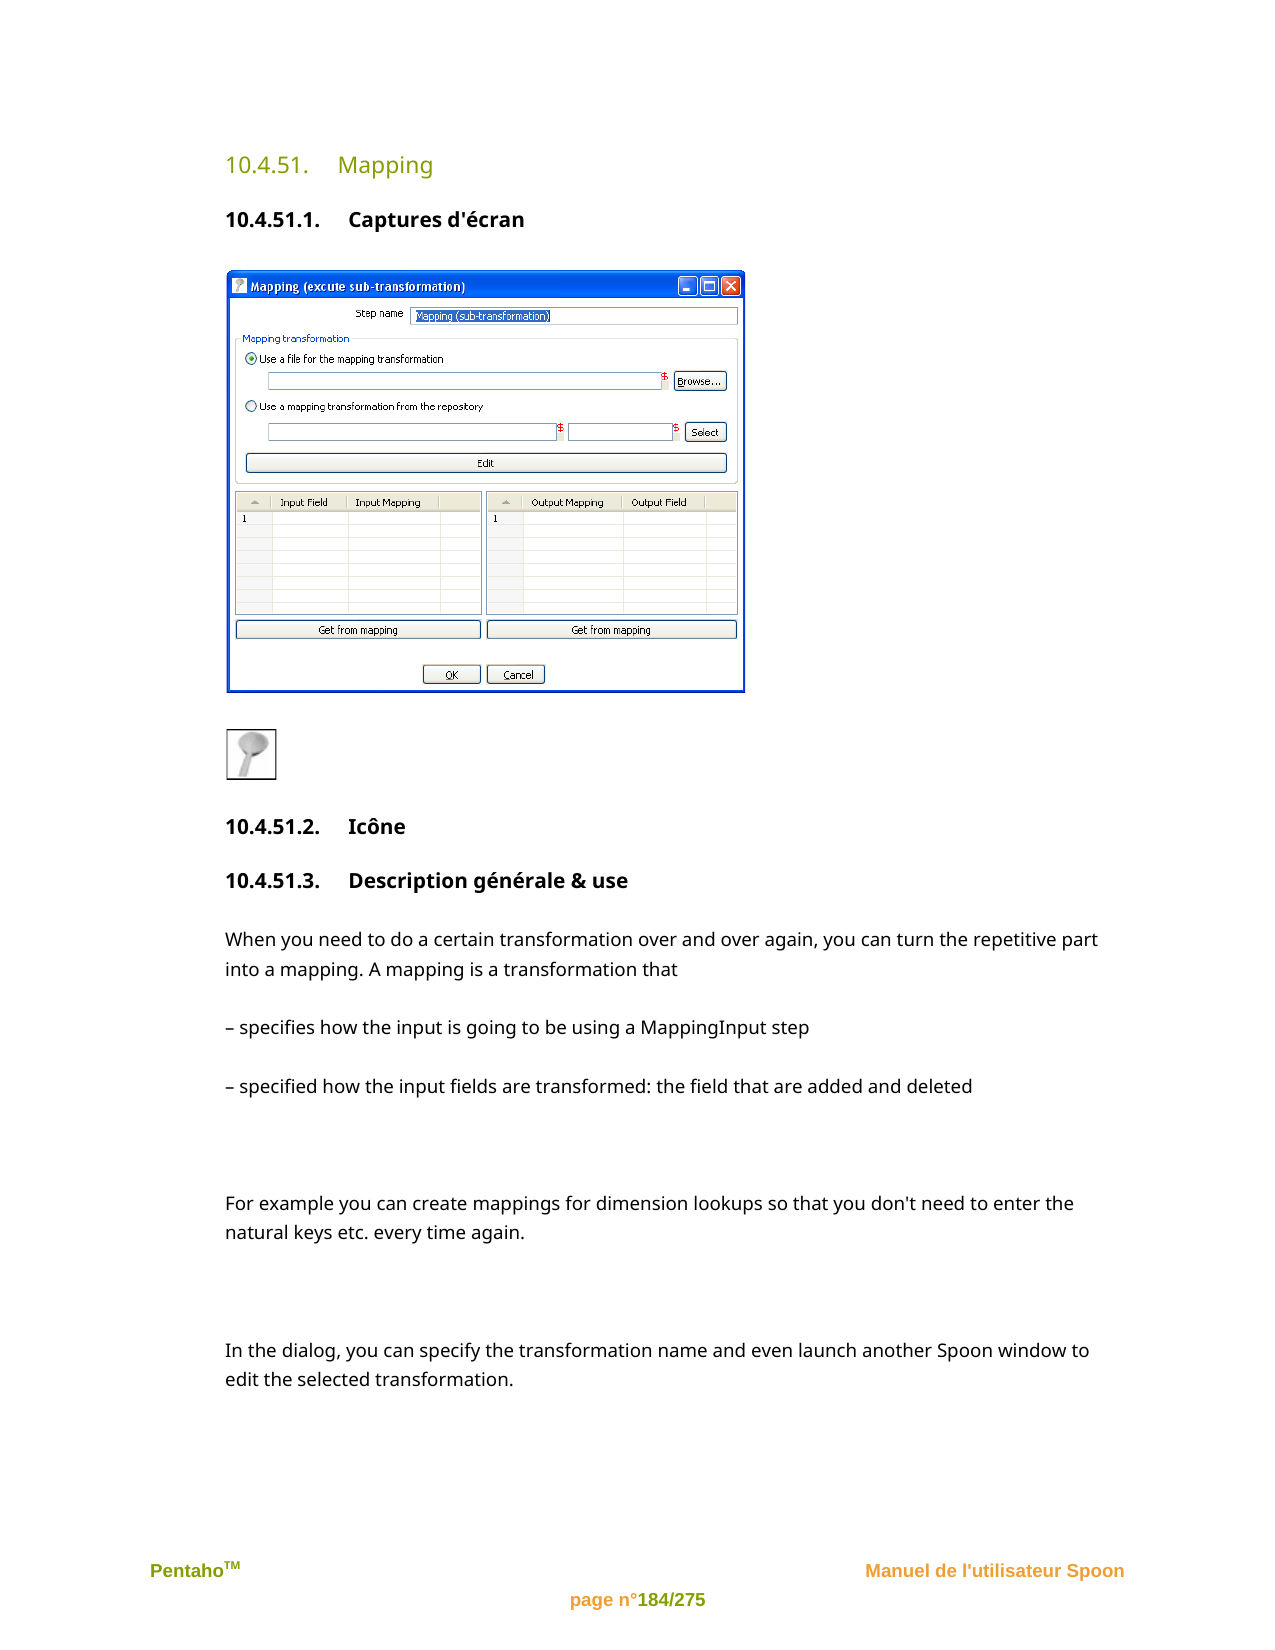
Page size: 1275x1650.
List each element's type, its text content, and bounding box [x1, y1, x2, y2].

subtitle Icône [225, 258, 1125, 840]
picture [226, 729, 277, 780]
text When you need to do a certain transformation over and over again, you can turn the repetitive part into a mapping. A mapping is a transformation that [225, 923, 1125, 982]
text – specifies how the input is going to be using a MappingInput step [225, 1011, 1125, 1041]
text – specified how the input fields are transformed: the field that are added and deleted [225, 1070, 1125, 1099]
picture [226, 270, 746, 693]
subtitle Description générale & use [225, 865, 1125, 894]
subtitle Captures d'écran [225, 204, 1125, 233]
text For example you can create mappings for dimension lookups so that you don't need to enter the natural keys etc. every time again. [225, 1187, 1125, 1246]
subtitle Mapping [225, 150, 1125, 179]
text In the dialog, you can specify the transformation name and even launch another Spoon window to edit the selected transformation. [225, 1334, 1125, 1392]
